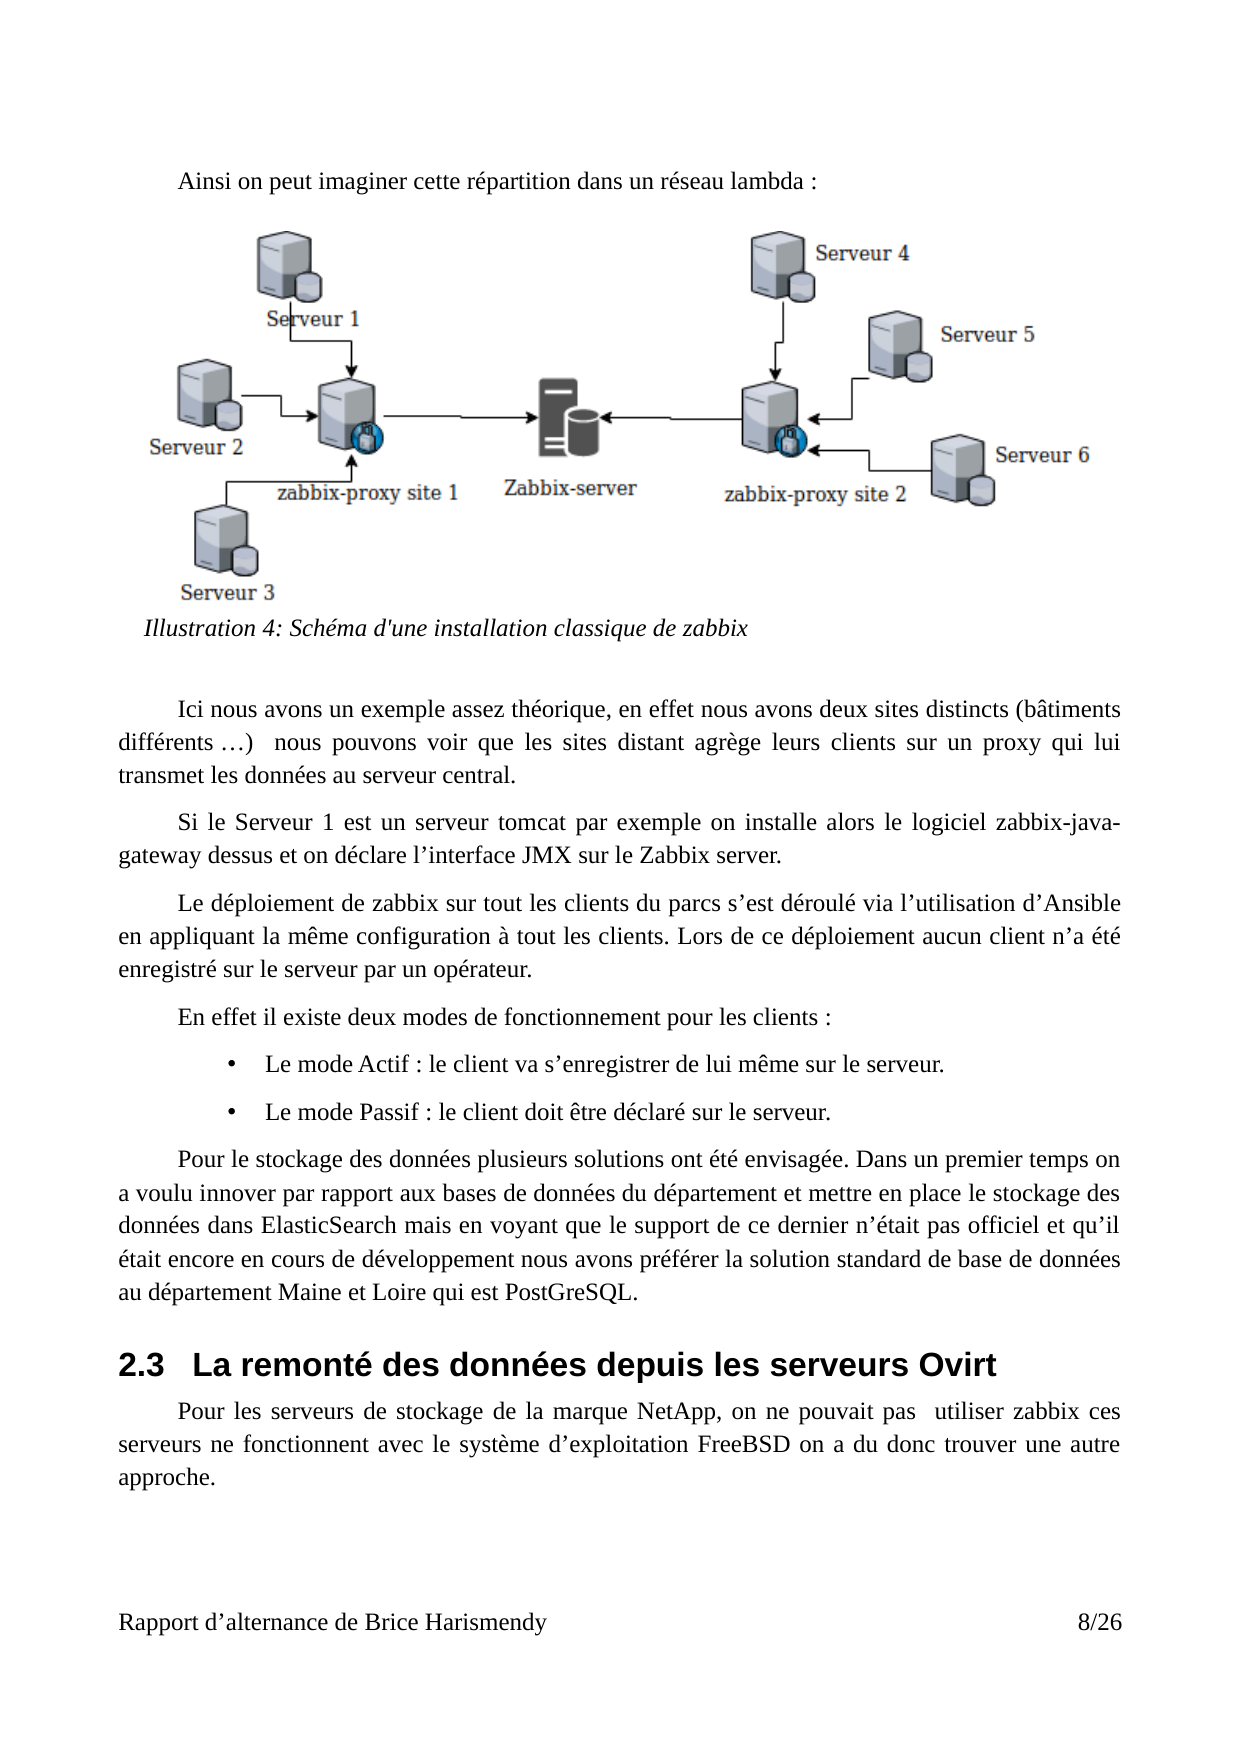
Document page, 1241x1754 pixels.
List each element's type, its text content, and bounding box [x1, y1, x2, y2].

text Ici nous avons un exemple assez théorique, en effet nous avons deux sites distincts (bâtiments différents …) nous pouvons voir que les sites distant agrège leurs clients sur un proxy qui lui transmet les données au serveur central. [118, 694, 1122, 789]
picture [143, 231, 1097, 608]
text En effet il existe deux modes de fonctionnement pour les clients : [118, 1002, 1122, 1031]
text Le déploiement de zabbix sur tout les clients du parcs s’est déroulé via l’utilisation d’Ansible en appliquant la même configuration à tout les clients. Lors de ce déploiement aucun client n’a été enregistré sur le serveur par un opérateur. [118, 888, 1122, 983]
list Le mode Actif : le client va s’enregistrer de lui même sur le serveur. [227, 1049, 1122, 1078]
list Le mode Passif : le client doit être déclaré sur le serveur. [227, 1097, 1122, 1126]
text Si le Serveur 1 est un serveur tomcat par exemple on installe alors le logiciel zabbix-java-gateway dessus et on déclare l’interface JMX sur le Zabbix server. [118, 807, 1122, 869]
subtitle La remonté des données depuis les serveurs Ovirt [118, 1345, 1122, 1384]
text Illustration 4: Schéma d'une installation classique de zabbix [143, 608, 1097, 642]
text Ainsi on peut imaginer cette répartition dans un réseau lambda : [118, 166, 1122, 194]
text Pour le stockage des données plusieurs solutions ont été envisagée. Dans un premier temps on a voulu innover par rapport aux bases de données du département et mettre en place le stockage des données dans ElasticSearch mais en voyant que le support de ce dernier n’était pas officiel et qu’il était encore en cours de développement nous avons préférer la solution standard de base de données au département Maine et Loire qui est PostGreSQL. [118, 1144, 1122, 1305]
text Pour les serveurs de stockage de la marque NetApp, on ne pouvait pas utiliser zabbix ces serveurs ne fonctionnent avec le système d’exploitation FreeBSD on a du donc trouver une autre approche. [118, 1396, 1122, 1491]
